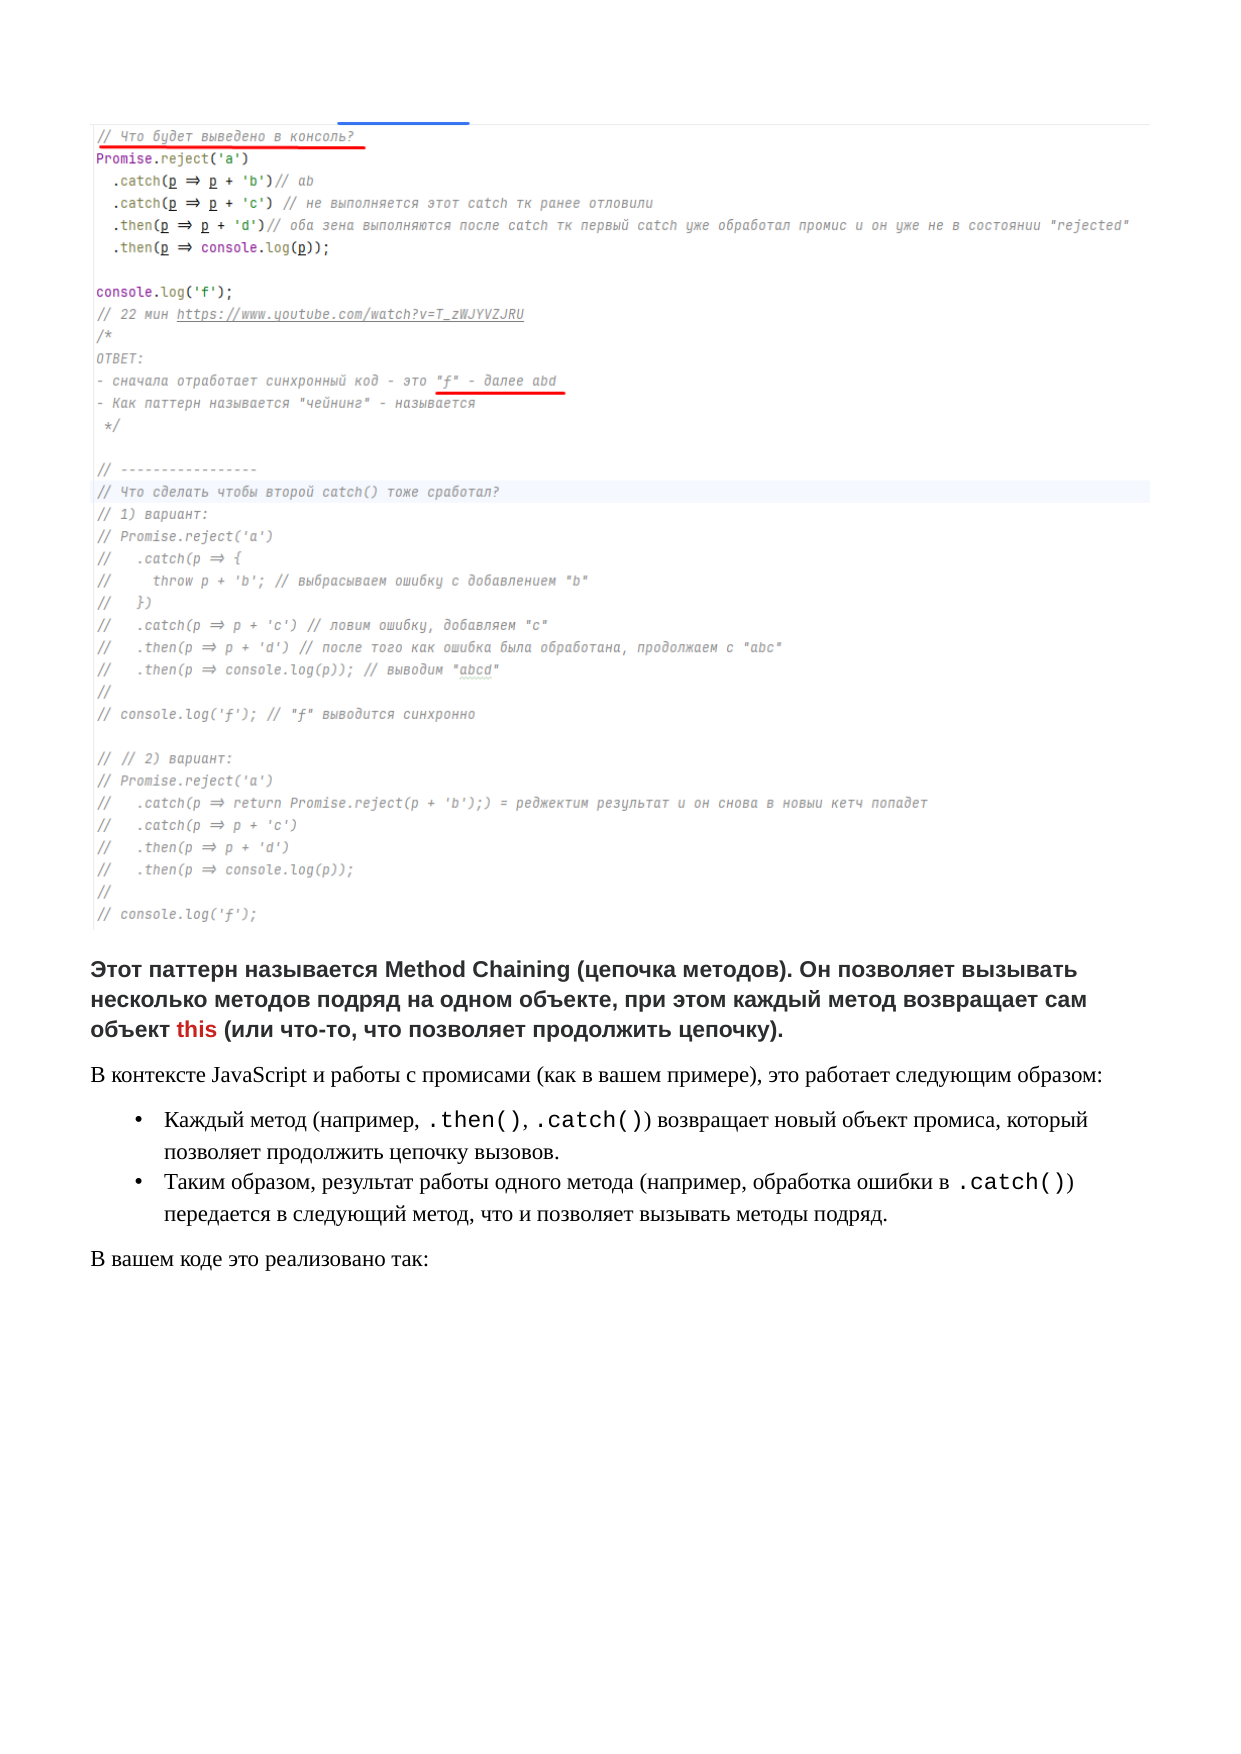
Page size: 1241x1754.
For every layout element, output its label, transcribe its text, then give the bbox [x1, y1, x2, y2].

text Этот паттерн называется Method Chaining (цепочка методов). Он позволяет вызывать несколько методов подряд на одном объекте, при этом каждый метод возвращает сам объект this (или что-то, что позволяет продолжить цепочку). [90, 956, 1150, 1043]
picture [90, 118, 1150, 930]
text В вашем коде это реализовано так: [90, 1245, 1150, 1271]
text В контексте JavaScript и работы с промисами (как в вашем примере), это работает следующим образом: [90, 1061, 1150, 1087]
list Каждый метод (например, .then(), .catch()) возвращает новый объект промиса, который позволяет продолжить цепочку вызовов. [134, 1106, 1150, 1164]
list Таким образом, результат работы одного метода (например, обработка ошибки в .catch()) передается в следующий метод, что и позволяет вызывать методы подряд. [134, 1168, 1150, 1227]
